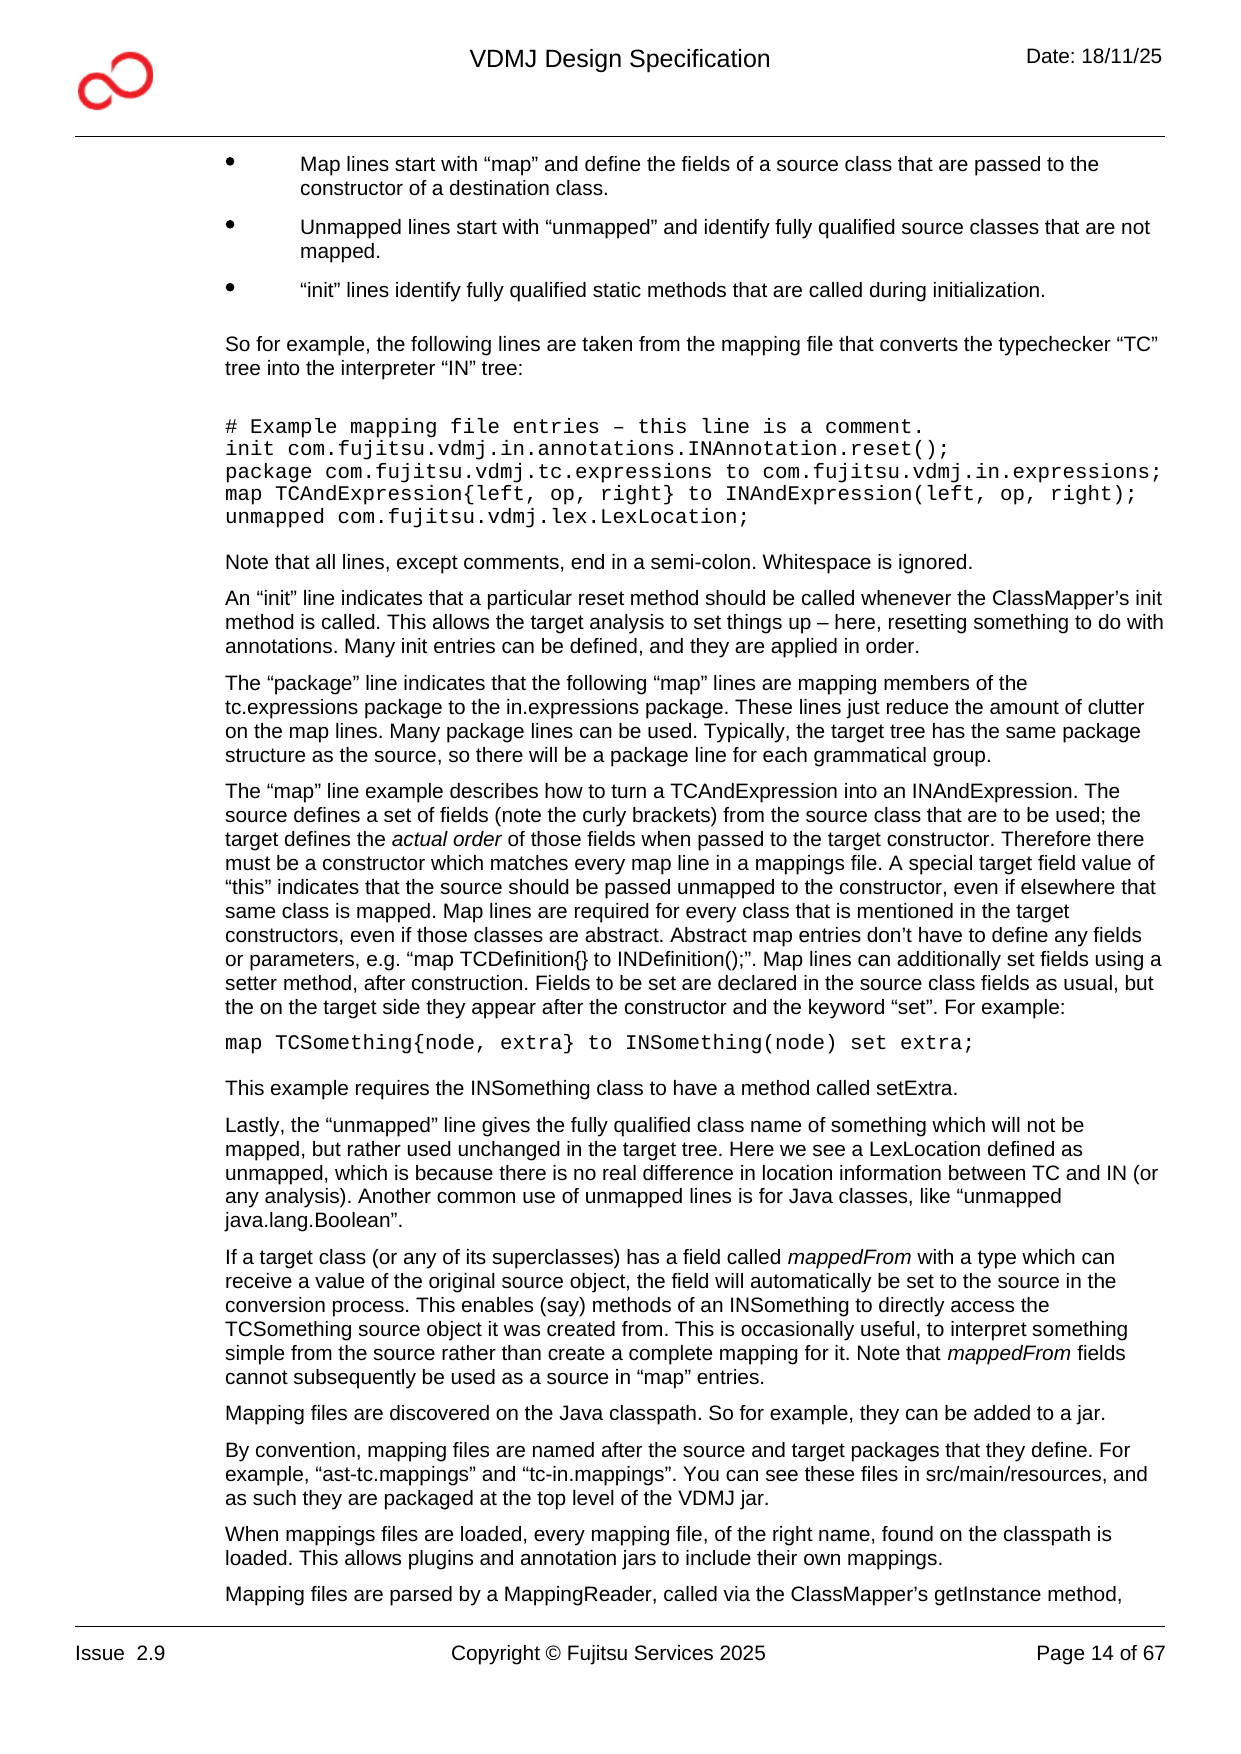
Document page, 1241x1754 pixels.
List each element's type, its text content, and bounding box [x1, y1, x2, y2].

text Mapping files are parsed by a MappingReader, called via the ClassMapper’s getInstance method, [225, 1583, 1165, 1607]
text map TCAndExpression{left, op, right} to INAndExpression(left, op, right); [225, 483, 1165, 505]
list Map lines start with “map” and define the fields of a source class that are passed to the constructor of a destination class. [225, 152, 1165, 200]
text This example requires the INSomething class to have a method called setExtra. [225, 1076, 1165, 1100]
text The “package” line indicates that the following “map” lines are mapping members of the tc.expressions package to the in.expressions package. These lines just reduce the amount of clutter on the map lines. Many package lines can be used. Typically, the target tree has the same package structure as the source, so there will be a package line for each grammatical group. [225, 671, 1165, 767]
text Note that all lines, except comments, end in a semi-colon. Whitespace is ignored. [225, 550, 1165, 574]
list “init” lines identify fully qualified static methods that are called during initialization. [225, 278, 1165, 302]
text # Example mapping file entries – this line is a comment. [225, 415, 1165, 438]
text map TCSomething{node, extra} to INSomething(node) set extra; [225, 1031, 1165, 1054]
picture [78, 44, 153, 120]
text By convention, mapping files are named after the source and target packages that they define. For example, “ast-tc.mappings” and “tc-in.mappings”. You can see these files in src/main/resources, and as such they are packaged at the top level of the VDMJ jar. [225, 1438, 1165, 1510]
text package com.fujitsu.vdmj.tc.expressions to com.fujitsu.vdmj.in.expressions; [225, 460, 1165, 483]
text If a target class (or any of its superclasses) has a field called mappedFrom with a type which can receive a value of the original source object, the field will automatically be set to the source in the conversion process. This enables (say) methods of an INSomething to directly access the TCSomething source object it was created from. This is occasionally useful, to interpret something simple from the source rather than create a complete mapping for it. Note that mappedFrom fields cannot subsequently be used as a source in “map” entries. [225, 1245, 1165, 1389]
text unmapped com.fujitsu.vdmj.lex.LexLocation; [225, 505, 1165, 528]
text The “map” line example describes how to turn a TCAndExpression into an INAndExpression. The source defines a set of fields (note the curly brackets) from the source class that are to be used; the target defines the actual order of those fields when passed to the target constructor. Therefore there must be a constructor which matches every map line in a mappings file. A special target field value of “this” indicates that the source should be passed unmapped to the constructor, even if elsewhere that same class is mapped. Map lines are required for every class that is mentioned in the target constructors, even if those classes are abstract. Abstract map entries don’t have to define any fields or parameters, e.g. “map TCDefinition{} to INDefinition();”. Map lines can additionally set fields using a setter method, after construction. Fields to be set are declared in the source class fields as usual, but the on the target side they appear after the constructor and the keyword “set”. For example: [225, 779, 1165, 1019]
text Mapping files are discovered on the Java classpath. So for example, they can be added to a jar. [225, 1401, 1165, 1425]
text So for example, the following lines are taken from the mapping file that converts the typechecker “TC” tree into the interpreter “IN” tree: [225, 332, 1165, 380]
text Lastly, the “unmapped” line gives the fully qualified class name of something which will not be mapped, but rather used unchanged in the target tree. Here we see a LexLocation defined as unmapped, which is because there is no real difference in location information between TC and IN (or any analysis). Another common use of unmapped lines is for Java classes, like “unmapped java.lang.Boolean”. [225, 1113, 1165, 1233]
text init com.fujitsu.vdmj.in.annotations.INAnnotation.reset(); [225, 438, 1165, 460]
text When mappings files are loaded, every mapping file, of the right name, found on the classpath is loaded. This allows plugins and annotation jars to include their own mappings. [225, 1522, 1165, 1570]
text An “init” line indicates that a particular reset method should be called whenever the ClassMapper’s init method is called. This allows the target analysis to set things up – here, resetting something to do with annotations. Many init entries can be defined, and they are applied in order. [225, 587, 1165, 658]
list Unmapped lines start with “unmapped” and identify fully qualified source classes that are not mapped. [225, 215, 1165, 263]
